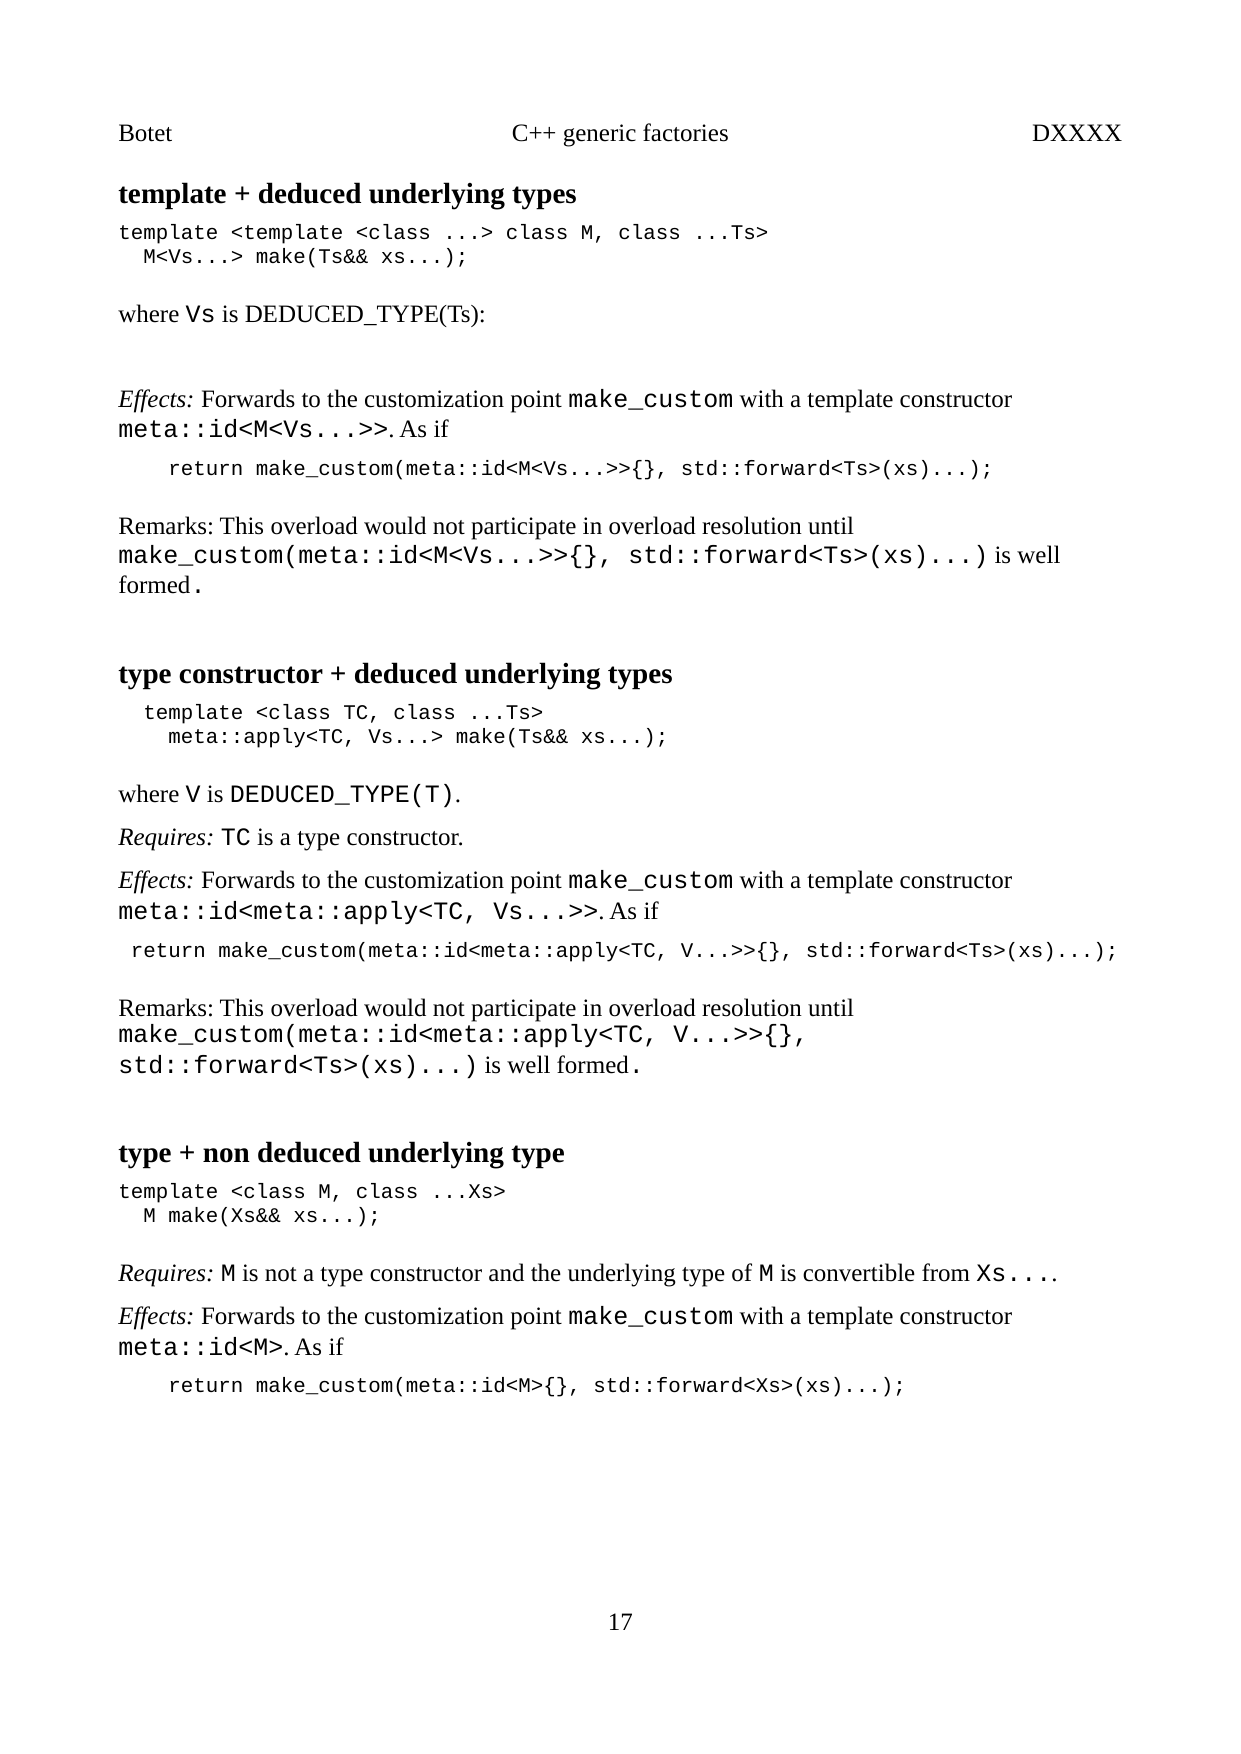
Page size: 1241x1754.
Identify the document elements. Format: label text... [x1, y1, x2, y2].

text template <template <class ...> class M, class ...Ts> [118, 222, 1122, 246]
text return make_custom(meta::id<meta::apply<TC, V...>>{}, std::forward<Ts>(xs)...); [118, 939, 1122, 963]
text M<Vs...> make(Ts&& xs...); [118, 246, 1122, 270]
text Requires: TC is a type constructor. [118, 822, 1122, 853]
text Remarks: This overload would not participate in overload resolution until make_custom(meta::id<meta::apply<TC, V...>>{}, std::forward<Ts>(xs)...) is well formed. [118, 993, 1122, 1081]
subtitle type + non deduced underlying type [118, 1135, 1122, 1169]
text where V is DEDUCED_TYPE(T). [118, 779, 1122, 809]
text Effects: Forwards to the customization point make_custom with a template constructor meta::id<M>. As if [118, 1301, 1122, 1363]
text template <class M, class ...Xs> [118, 1181, 1122, 1205]
text Requires: M is not a type constructor and the underlying type of M is convertible from Xs.... [118, 1258, 1122, 1289]
text template <class TC, class ...Ts> [118, 702, 1122, 726]
text return make_custom(meta::id<M<Vs...>>{}, std::forward<Ts>(xs)...); [118, 458, 1122, 482]
subtitle template + deduced underlying types [118, 176, 1122, 210]
text return make_custom(meta::id<M>{}, std::forward<Xs>(xs)...); [118, 1375, 1122, 1399]
text M make(Xs&& xs...); [118, 1205, 1122, 1228]
text meta::apply<TC, Vs...> make(Ts&& xs...); [118, 726, 1122, 749]
text Effects: Forwards to the customization point make_custom with a template constructor meta::id<M<Vs...>>. As if [118, 384, 1122, 445]
text where Vs is DEDUCED_TYPE(Ts): [118, 299, 1122, 330]
subtitle type constructor + deduced underlying types [118, 656, 1122, 689]
text Remarks: This overload would not participate in overload resolution until make_custom(meta::id<M<Vs...>>{}, std::forward<Ts>(xs)...) is well formed. [118, 511, 1122, 601]
text Effects: Forwards to the customization point make_custom with a template constructor meta::id<meta::apply<TC, Vs...>>. As if [118, 865, 1122, 927]
